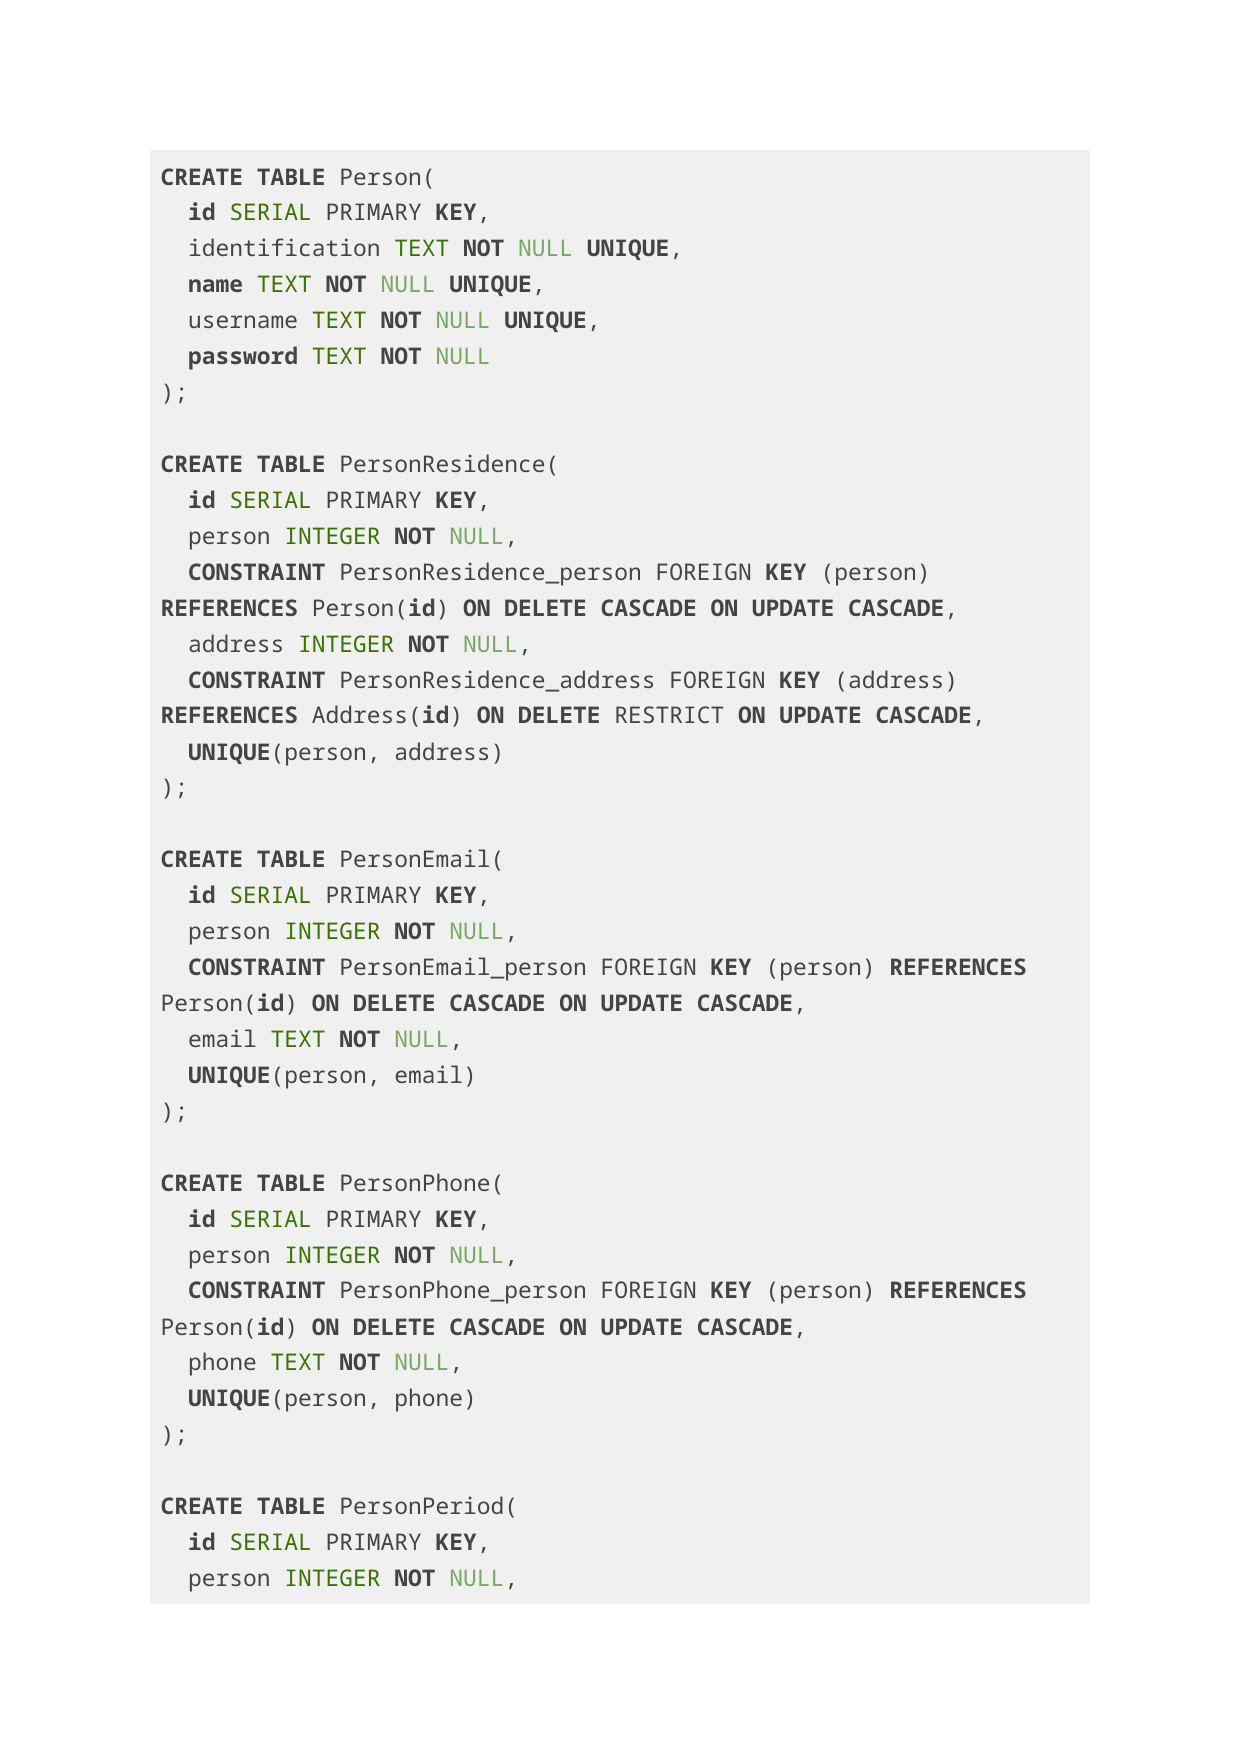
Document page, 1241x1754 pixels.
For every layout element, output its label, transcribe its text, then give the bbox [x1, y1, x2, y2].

table_header CREATE TABLE Person( id SERIAL PRIMARY KEY, identification TEXT NOT NULL UNIQUE, name TEXT NOT NULL UNIQUE, username TEXT NOT NULL UNIQUE, password TEXT NOT NULL ); CREATE TABLE PersonResidence( id SERIAL PRIMARY KEY, person INTEGER NOT NULL, CONSTRAINT PersonResidence_person FOREIGN KEY (person) REFERENCES Person(id) ON DELETE CASCADE ON UPDATE CASCADE, address INTEGER NOT NULL, CONSTRAINT PersonResidence_address FOREIGN KEY (address) REFERENCES Address(id) ON DELETE RESTRICT ON UPDATE CASCADE, UNIQUE(person, address) ); CREATE TABLE PersonEmail( id SERIAL PRIMARY KEY, person INTEGER NOT NULL, CONSTRAINT PersonEmail_person FOREIGN KEY (person) REFERENCES Person(id) ON DELETE CASCADE ON UPDATE CASCADE, email TEXT NOT NULL, UNIQUE(person, email) ); CREATE TABLE PersonPhone( id SERIAL PRIMARY KEY, person INTEGER NOT NULL, CONSTRAINT PersonPhone_person FOREIGN KEY (person) REFERENCES Person(id) ON DELETE CASCADE ON UPDATE CASCADE, phone TEXT NOT NULL, UNIQUE(person, phone) ); CREATE TABLE PersonPeriod( id SERIAL PRIMARY KEY, person INTEGER NOT NULL, [150, 150, 1090, 1604]
